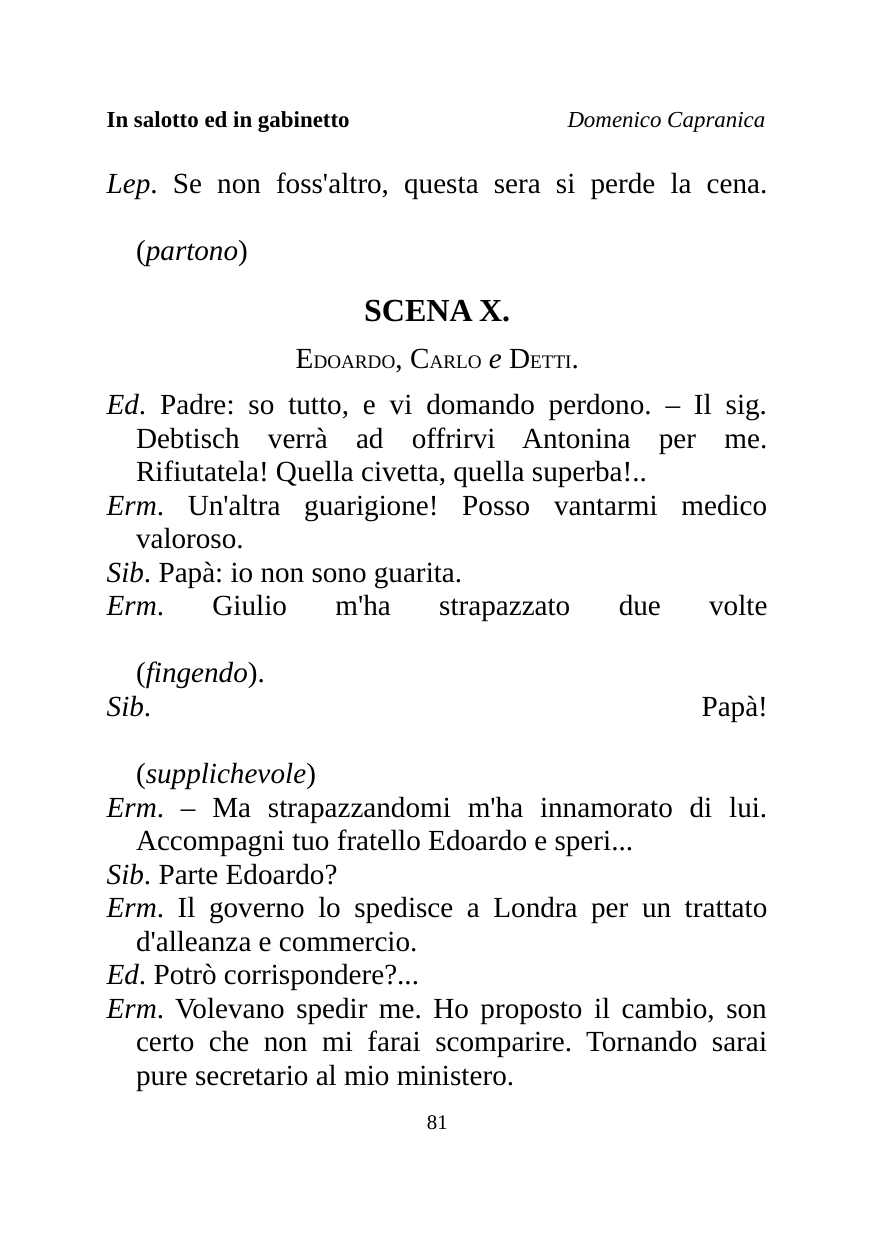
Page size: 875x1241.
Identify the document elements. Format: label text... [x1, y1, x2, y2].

text Erm. – Ma strapazzandomi m'ha innamorato di lui. Accompagni tuo fratello Edoardo e speri... [106, 790, 768, 857]
text Erm. Il governo lo spedisce a Londra per un trattato d'alleanza e commercio. [106, 890, 768, 957]
text Edoardo, Carlo e Detti. [106, 341, 768, 375]
text Sib. Papà! (supplichevole) [106, 689, 768, 790]
text Erm. Un'altra guarigione! Posso vantarmi medico valoroso. [106, 488, 768, 555]
subtitle SCENA X. [106, 292, 768, 329]
text Lep. Se non foss'altro, questa sera si perde la cena. (partono) [106, 166, 768, 267]
text Sib. Papà: io non sono guarita. [106, 555, 768, 588]
text Ed. Padre: so tutto, e vi domando perdono. – Il sig. Debtisch verrà ad offrirvi Antonina per me. Rifiutatela! Quella civetta, quella superba!.. [106, 387, 768, 488]
text Sib. Parte Edoardo? [106, 857, 768, 890]
text Erm. Giulio m'ha strapazzato due volte (fingendo). [106, 588, 768, 689]
text Ed. Potrò corrispondere?... [106, 957, 768, 991]
text Erm. Volevano spedir me. Ho proposto il cambio, son certo che non mi farai scomparire. Tornando sarai pure secretario al mio ministero. [106, 991, 768, 1092]
